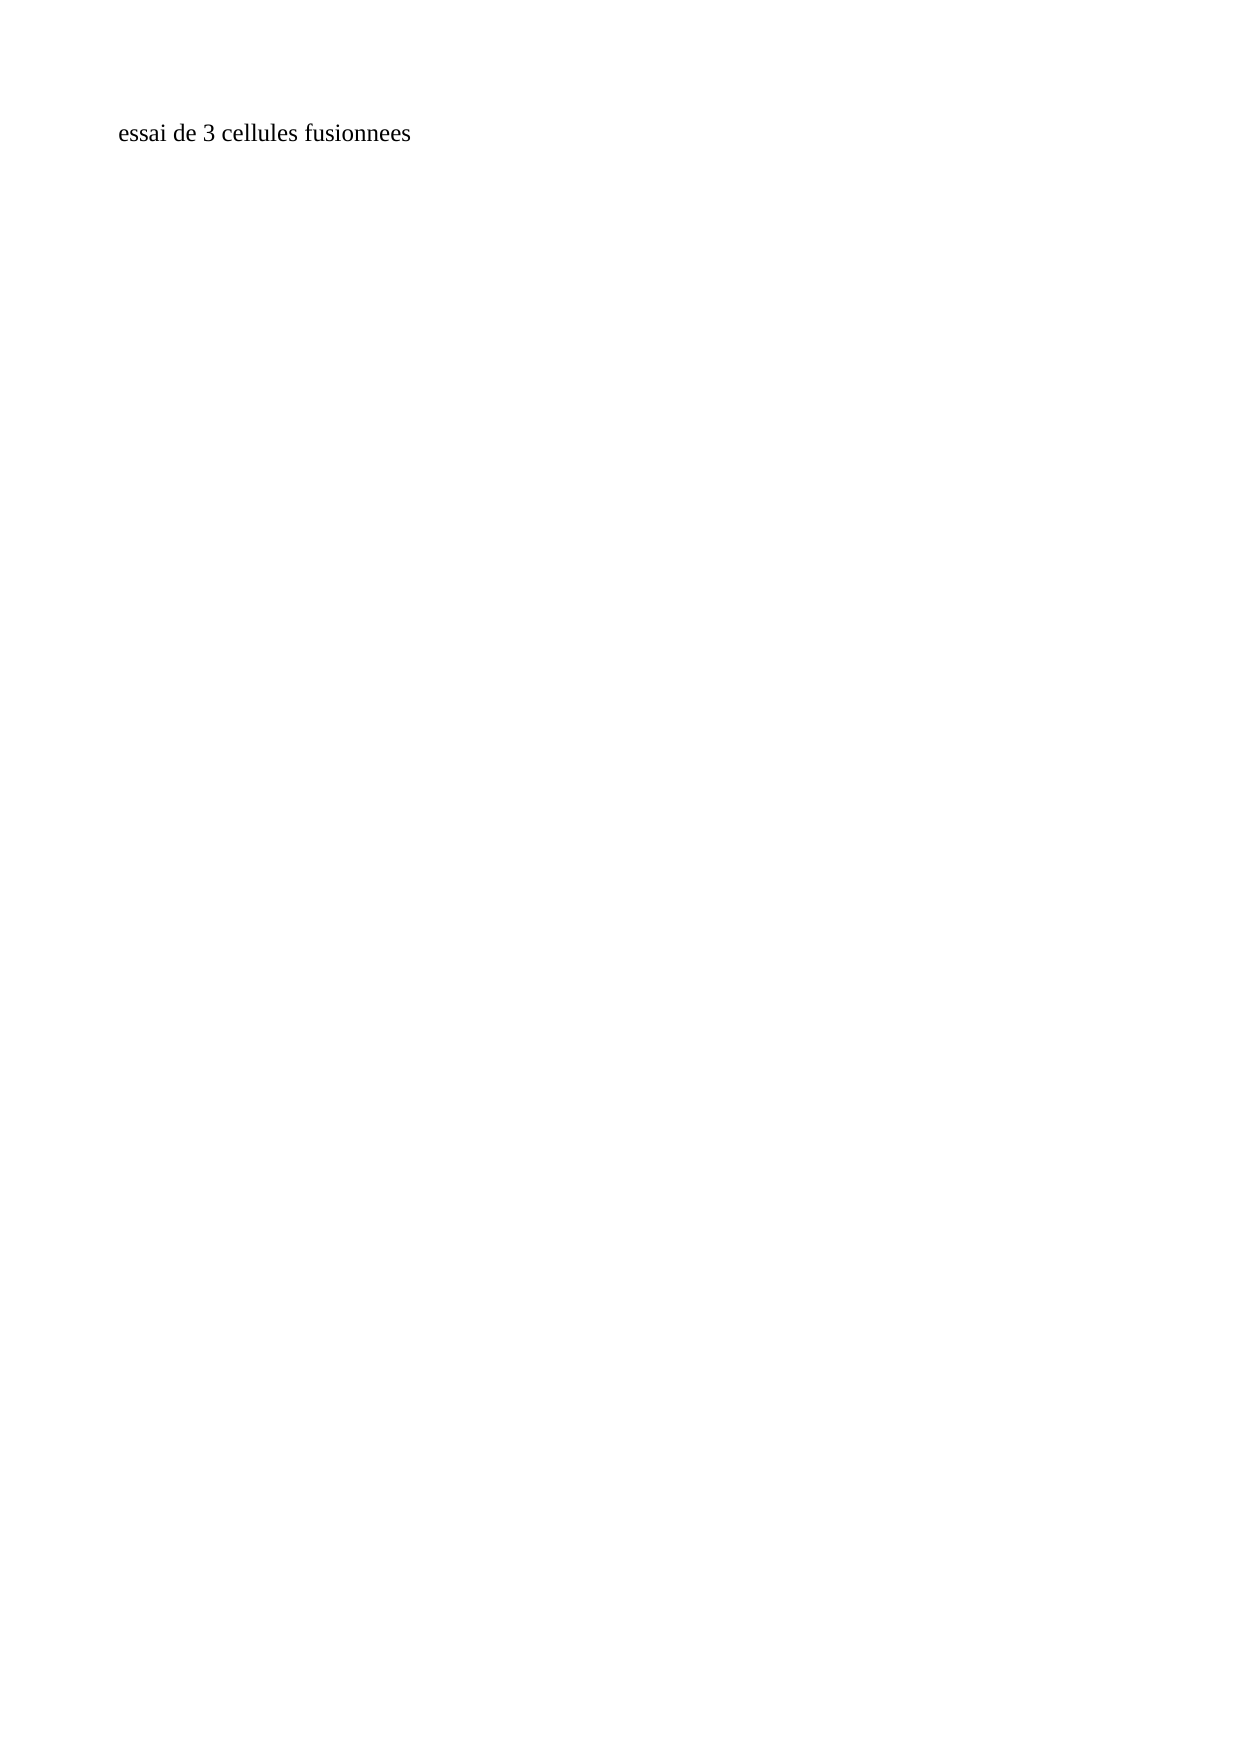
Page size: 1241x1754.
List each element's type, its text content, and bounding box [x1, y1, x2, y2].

table_header essai de 3 cellules fusionnees [118, 118, 1122, 147]
